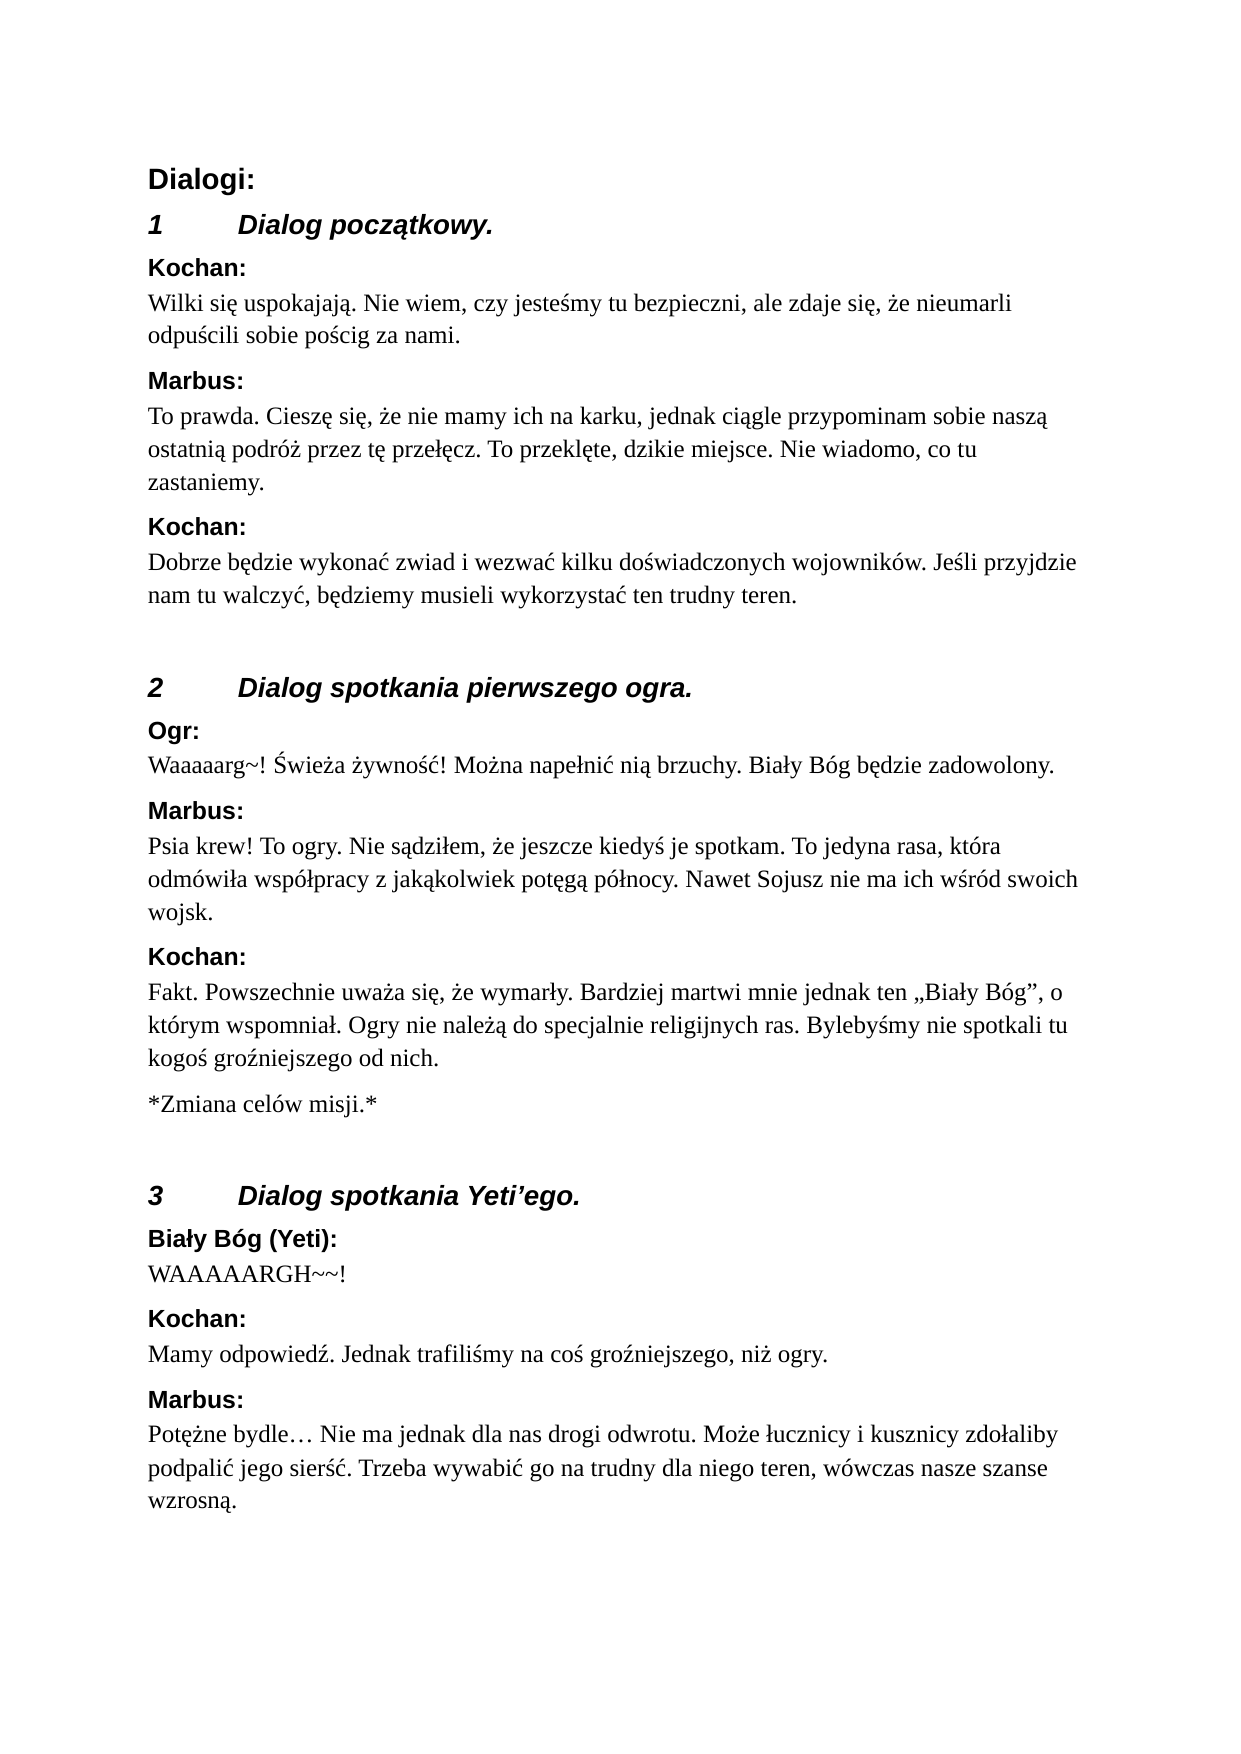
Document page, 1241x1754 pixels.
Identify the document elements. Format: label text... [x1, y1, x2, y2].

subtitle Marbus: [148, 1385, 1093, 1413]
subtitle Kochan: [148, 512, 1093, 541]
text Waaaaarg~! Świeża żywność! Można napełnić nią brzuchy. Biały Bóg będzie zadowolony. [148, 751, 1093, 779]
subtitle Kochan: [148, 253, 1093, 281]
subtitle Kochan: [148, 942, 1093, 971]
text Potężne bydle… Nie ma jednak dla nas drogi odwrotu. Może łucznicy i kusznicy zdołaliby podpalić jego sierść. Trzeba wywabić go na trudny dla niego teren, wówczas nasze szanse wzrosną. [148, 1419, 1093, 1514]
text To prawda. Cieszę się, że nie mamy ich na karku, jednak ciągle przypominam sobie naszą ostatnią podróż przez tę przełęcz. To przeklęte, dzikie miejsce. Nie wiadomo, co tu zastaniemy. [148, 401, 1093, 496]
text WAAAAARGH~~! [148, 1259, 1093, 1288]
text Fakt. Powszechnie uważa się, że wymarły. Bardziej martwi mnie jednak ten „Biały Bóg”, o którym wspomniał. Ogry nie należą do specjalnie religijnych ras. Bylebyśmy nie spotkali tu kogoś groźniejszego od nich. [148, 977, 1093, 1072]
text Psia krew! To ogry. Nie sądziłem, że jeszcze kiedyś je spotkam. To jedyna rasa, która odmówiła współpracy z jakąkolwiek potęgą północy. Nawet Sojusz nie ma ich wśród swoich wojsk. [148, 831, 1093, 926]
subtitle Marbus: [148, 796, 1093, 824]
text Dobrze będzie wykonać zwiad i wezwać kilku doświadczonych wojowników. Jeśli przyjdzie nam tu walczyć, będziemy musieli wykorzystać ten trudny teren. [148, 547, 1093, 609]
text Wilki się uspokajają. Nie wiem, czy jesteśmy tu bezpieczni, ale zdaje się, że nieumarli odpuścili sobie pościg za nami. [148, 288, 1093, 349]
subtitle Marbus: [148, 366, 1093, 395]
subtitle Dialog spotkania pierwszego ogra. [148, 671, 1093, 703]
subtitle Kochan: [148, 1304, 1093, 1333]
subtitle Biały Bóg (Yeti): [148, 1224, 1093, 1253]
subtitle Ogr: [148, 716, 1093, 744]
subtitle Dialog początkowy. [148, 208, 1093, 240]
subtitle Dialogi: [148, 162, 1093, 196]
text *Zmiana celów misji.* [148, 1089, 1093, 1117]
subtitle Dialog spotkania Yeti’ego. [148, 1180, 1093, 1212]
text Mamy odpowiedź. Jednak trafiliśmy na coś groźniejszego, niż ogry. [148, 1339, 1093, 1368]
